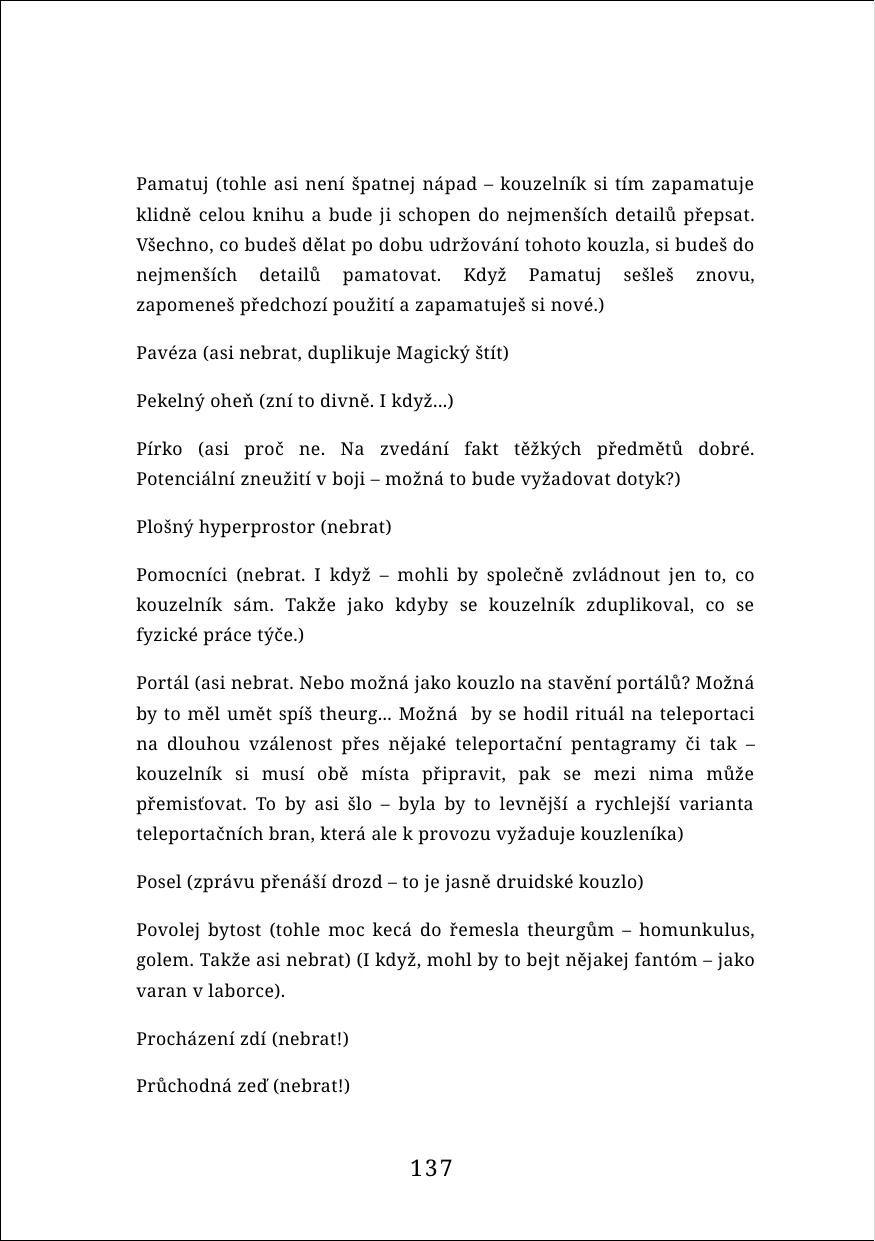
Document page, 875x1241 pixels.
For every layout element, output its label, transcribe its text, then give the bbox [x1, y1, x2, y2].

text Pomocníci (nebrat. I když – mohli by společně zvládnout jen to, co kouzelník sám. Takže jako kdyby se kouzelník zduplikoval, co se fyzické práce týče.) [136, 562, 756, 647]
text Průchodná zeď (nebrat!) [136, 1074, 756, 1098]
text Portál (asi nebrat. Nebo možná jako kouzlo na stavění portálů? Možná by to měl umět spíš theurg... Možná by se hodil rituál na teleportaci na dlouhou vzálenost přes nějaké teleportační pentagramy či tak – kouzelník si musí obě místa připravit, pak se mezi nima může přemisťovat. To by asi šlo – byla by to levnější a rychlejší varianta teleportačních bran, která ale k provozu vyžaduje kouzleníka) [136, 671, 756, 846]
text Povolej bytost (tohle moc kecá do řemesla theurgům – homunkulus, golem. Takže asi nebrat) (I když, mohl by to bejt nějakej fantóm – jako varan v laborce). [136, 918, 756, 1002]
text Procházení zdí (nebrat!) [136, 1026, 756, 1050]
text Pekelný oheň (zní to divně. I když...) [136, 388, 756, 413]
text Posel (zprávu přenáší drozd – to je jasně druidské kouzlo) [136, 870, 756, 894]
text Pamatuj (tohle asi není špatnej nápad – kouzelník si tím zapamatuje klidně celou knihu a bude ji schopen do nejmenších detailů přepsat. Všechno, co budeš dělat po dobu udržování tohoto kouzla, si budeš do nejmenších detailů pamatovat. Když Pamatuj sešleš znovu, zapomeneš předchozí použití a zapamatuješ si nové.) [136, 172, 756, 317]
text Pavéza (asi nebrat, duplikuje Magický štít) [136, 341, 756, 365]
text Plošný hyperprostor (nebrat) [136, 514, 756, 539]
text Pírko (asi proč ne. Na zvedání fakt těžkých předmětů dobré. Potenciální zneužití v boji – možná to bude vyžadovat dotyk?) [136, 436, 756, 491]
